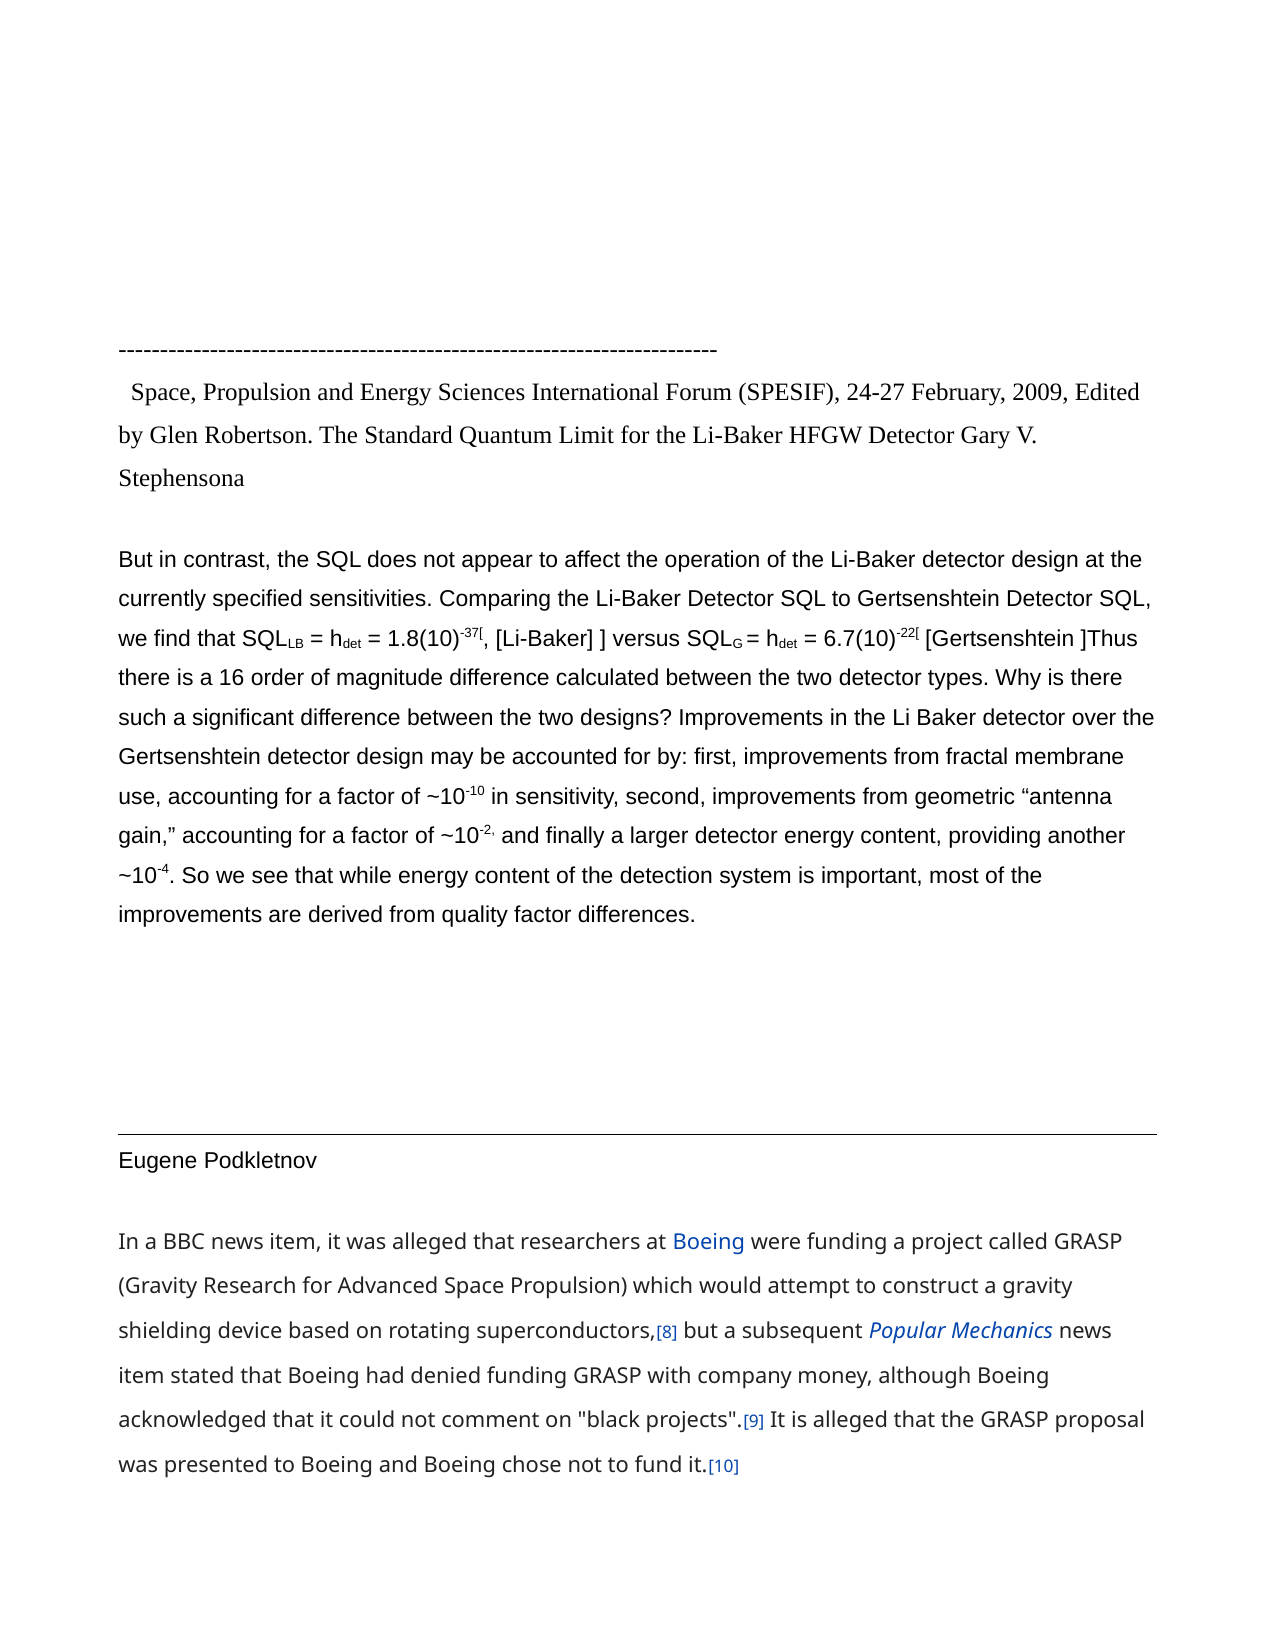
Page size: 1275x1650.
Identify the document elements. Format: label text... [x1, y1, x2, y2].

text In a BBC news item, it was alleged that researchers at Boeing were funding a project called GRASP (Gravity Research for Advanced Space Propulsion) which would attempt to construct a gravity shielding device based on rotating superconductors,[8] but a subsequent Popular Mechanics news item stated that Boeing had denied funding GRASP with company money, although Boeing acknowledged that it could not comment on "black projects".[9] It is alleged that the GRASP proposal was presented to Boeing and Boeing chose not to fund it.[10] [118, 1226, 1157, 1479]
text Space, Propulsion and Energy Sciences International Forum (SPESIF), 24-27 February, 2009, Edited by Glen Robertson. The Standard Quantum Limit for the Li-Baker HFGW Detector Gary V. Stephensona [118, 377, 1157, 492]
text Eugene Podkletnov [118, 1147, 1157, 1173]
text ------------------------------------------------------------------------ [118, 334, 1157, 362]
text But in contrast, the SQL does not appear to affect the operation of the Li-Baker detector design at the currently specified sensitivities. Comparing the Li-Baker Detector SQL to Gertsenshtein Detector SQL, we find that SQLLB = hdet = 1.8(10)-37[, [Li-Baker] ] versus SQLG = hdet = 6.7(10)-22[ [Gertsenshtein ]Thus there is a 16 order of magnitude difference calculated between the two detector types. Why is there such a significant difference between the two designs? Improvements in the Li Baker detector over the Gertsenshtein detector design may be accounted for by: first, improvements from fractal membrane use, accounting for a factor of ~10-10 in sensitivity, second, improvements from geometric “antenna gain,” accounting for a factor of ~10-2, and finally a larger detector energy content, providing another ~10-4. So we see that while energy content of the detection system is important, most of the improvements are derived from quality factor differences. [118, 546, 1157, 927]
